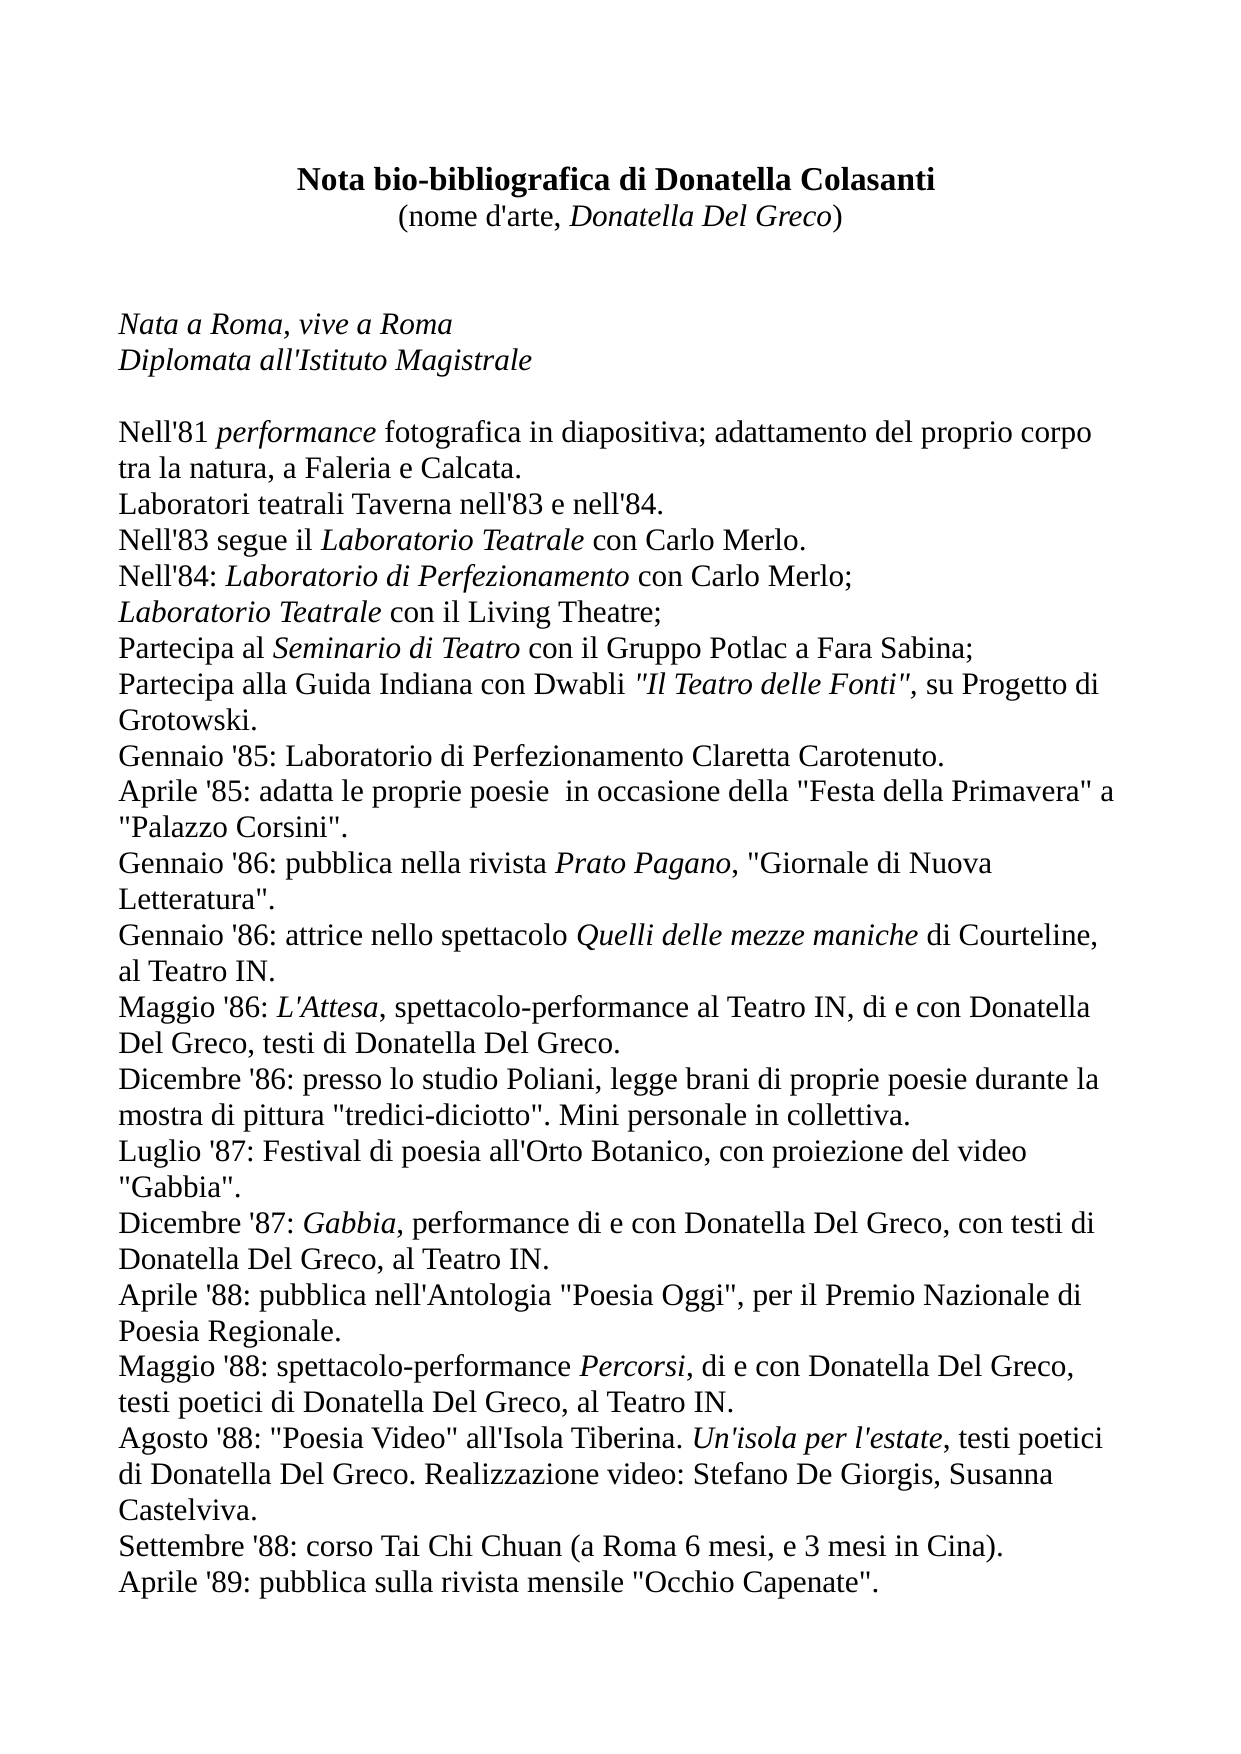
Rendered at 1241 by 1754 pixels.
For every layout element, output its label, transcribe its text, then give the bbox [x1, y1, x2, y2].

text Agosto '88: "Poesia Video" all'Isola Tiberina. Un'isola per l'estate, testi poetici di Donatella Del Greco. Realizzazione video: Stefano De Giorgis, Susanna Castelviva. [118, 1419, 1122, 1527]
text Nota bio-bibliografica di Donatella Colasanti [118, 159, 1122, 198]
text Aprile '88: pubblica nell'Antologia "Poesia Oggi", per il Premio Nazionale di Poesia Regionale. [118, 1276, 1122, 1348]
text (nome d'arte, Donatella Del Greco) [118, 198, 1122, 234]
text Dicembre '86: presso lo studio Poliani, legge brani di proprie poesie durante la mostra di pittura "tredici-diciotto". Mini personale in collettiva. [118, 1060, 1122, 1132]
text Laboratori teatrali Taverna nell'83 e nell'84. [118, 485, 1122, 521]
text Nell'81 performance fotografica in diapositiva; adattamento del proprio corpo tra la natura, a Faleria e Calcata. [118, 413, 1122, 485]
text Partecipa al Seminario di Teatro con il Gruppo Potlac a Fara Sabina; [118, 629, 1122, 665]
text Diplomata all'Istituto Magistrale [118, 341, 1122, 377]
text Partecipa alla Guida Indiana con Dwabli "Il Teatro delle Fonti", su Progetto di Grotowski. [118, 665, 1122, 737]
text Maggio '86: L'Attesa, spettacolo-performance al Teatro IN, di e con Donatella Del Greco, testi di Donatella Del Greco. [118, 988, 1122, 1060]
text Dicembre '87: Gabbia, performance di e con Donatella Del Greco, con testi di Donatella Del Greco, al Teatro IN. [118, 1204, 1122, 1276]
text Aprile '89: pubblica sulla rivista mensile "Occhio Capenate". [118, 1563, 1122, 1599]
text Luglio '87: Festival di poesia all'Orto Botanico, con proiezione del video "Gabbia". [118, 1132, 1122, 1204]
text Aprile '85: adatta le proprie poesie in occasione della "Festa della Primavera" a "Palazzo Corsini". [118, 773, 1122, 844]
text Gennaio '85: Laboratorio di Perfezionamento Claretta Carotenuto. [118, 737, 1122, 773]
text Gennaio '86: pubblica nella rivista Prato Pagano, "Giornale di Nuova Letteratura". [118, 844, 1122, 916]
text Settembre '88: corso Tai Chi Chuan (a Roma 6 mesi, e 3 mesi in Cina). [118, 1527, 1122, 1563]
text Gennaio '86: attrice nello spettacolo Quelli delle mezze maniche di Courteline, al Teatro IN. [118, 916, 1122, 988]
text Laboratorio Teatrale con il Living Theatre; [118, 593, 1122, 629]
text Maggio '88: spettacolo-performance Percorsi, di e con Donatella Del Greco, testi poetici di Donatella Del Greco, al Teatro IN. [118, 1348, 1122, 1419]
text Nata a Roma, vive a Roma [118, 306, 1122, 341]
text Nell'83 segue il Laboratorio Teatrale con Carlo Merlo. [118, 521, 1122, 557]
text Nell'84: Laboratorio di Perfezionamento con Carlo Merlo; [118, 557, 1122, 593]
